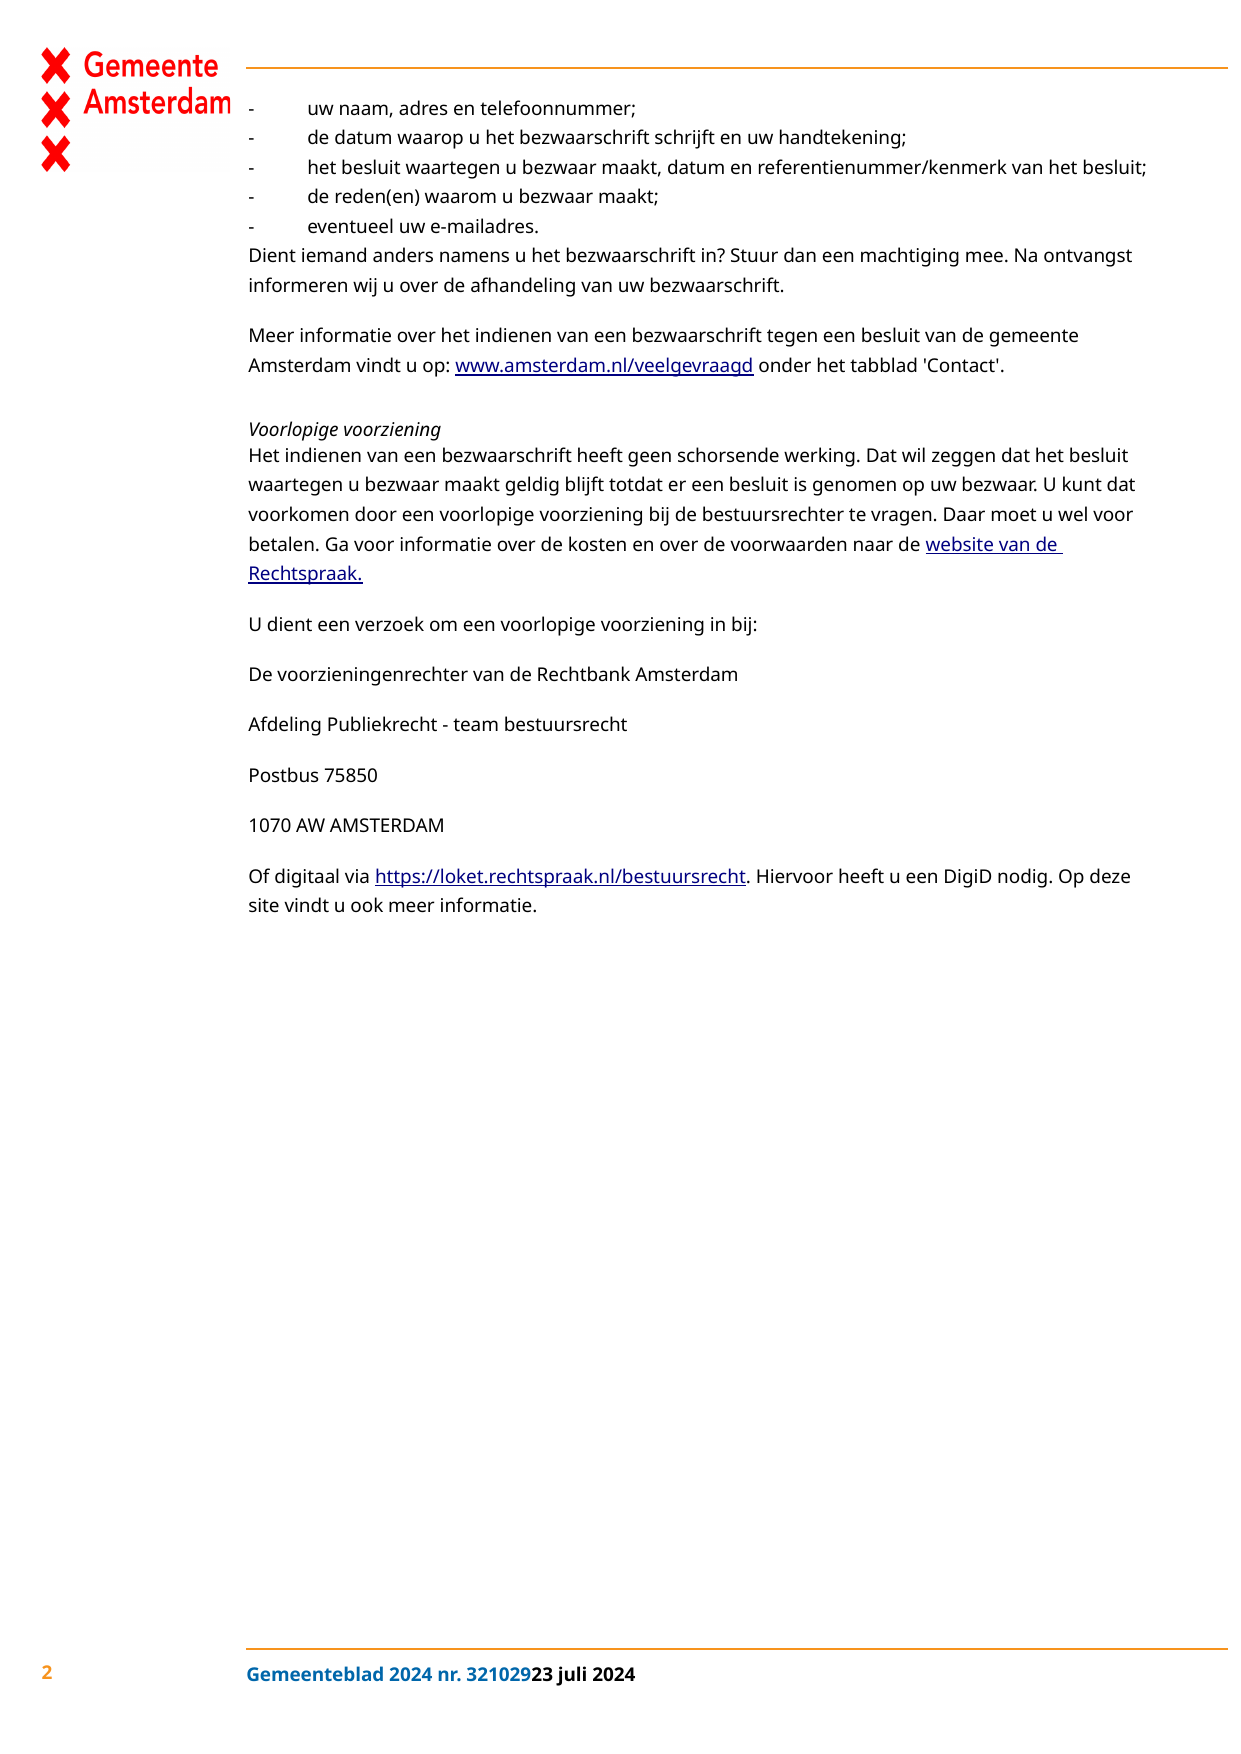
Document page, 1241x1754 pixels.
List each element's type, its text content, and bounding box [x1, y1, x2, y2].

text Postbus 75850 [248, 762, 1152, 788]
text U dient een verzoek om een voorlopige voorziening in bij: [248, 611, 1152, 636]
text Of digitaal via https://loket.rechtspraak.nl/bestuursrecht. Hiervoor heeft u een DigiD nodig. Op deze site vindt u ook meer informatie. [248, 863, 1152, 918]
text Voorlopige voorziening [248, 416, 1152, 442]
text Dient iemand anders namens u het bezwaarschrift in? Stuur dan een machtiging mee. Na ontvangst informeren wij u over de afhandeling van uw bezwaarschrift. [248, 243, 1152, 298]
picture [41, 47, 231, 172]
text Meer informatie over het indienen van een bezwaarschrift tegen een besluit van de gemeente Amsterdam vindt u op: www.amsterdam.nl/veelgevraagd onder het tabblad 'Contact'. [248, 323, 1152, 378]
list de datum waarop u het bezwaarschrift schrijft en uw handtekening; [248, 124, 1152, 150]
list het besluit waartegen u bezwaar maakt, datum en referentienummer/kenmerk van het besluit; [248, 154, 1152, 180]
list de reden(en) waarom u bezwaar maakt; [248, 183, 1152, 209]
list eventueel uw e-mailadres. [248, 213, 1152, 239]
text 1070 AW AMSTERDAM [248, 812, 1152, 838]
text Afdeling Publiekrecht - team bestuursrecht [248, 712, 1152, 737]
text De voorzieningenrechter van de Rechtbank Amsterdam [248, 661, 1152, 687]
text Het indienen van een bezwaarschrift heeft geen schorsende werking. Dat wil zeggen dat het besluit waartegen u bezwaar maakt geldig blijft totdat er een besluit is genomen op uw bezwaar. U kunt dat voorkomen door een voorlopige voorziening bij de bestuursrechter te vragen. Daar moet u wel voor betalen. Ga voor informatie over de kosten en over de voorwaarden naar de website van de Rechtspraak. [248, 442, 1152, 586]
list uw naam, adres en telefoonnummer; [248, 95, 1152, 121]
